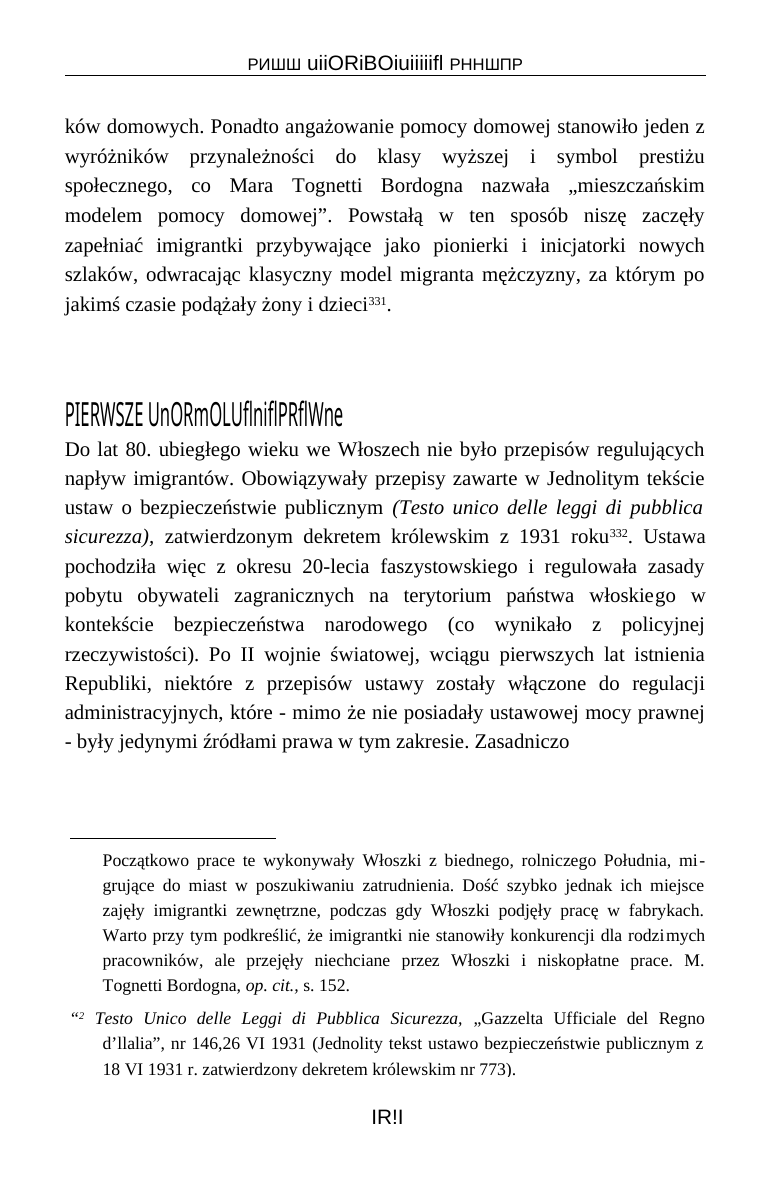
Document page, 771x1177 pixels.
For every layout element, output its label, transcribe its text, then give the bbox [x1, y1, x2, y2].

text ришш uiiORiBOiuiiiiifl рнншпр [64, 51, 706, 75]
text Początkowo prace te wykonywały Włoszki z biednego, rolniczego Południa, mi­grujące do miast w poszukiwaniu zatrudnienia. Dość szybko jednak ich miejsce zajęły imigrantki zewnętrzne, podczas gdy Włoszki podjęły pracę w fabrykach. Warto przy tym podkreślić, że imigrantki nie stanowiły konkurencji dla rodzi­mych pracowników, ale przejęły niechciane przez Włoszki i niskopłatne prace. M. Tognetti Bordogna, op. cit., s. 152. [102, 850, 705, 995]
text IR!I [69, 1105, 705, 1129]
subtitle PIERWSZE UnORmOLUflniflPRflWne [64, 391, 706, 437]
text ków domowych. Ponadto angażowanie pomocy domowej stanowiło jeden z wyróżników przynależności do klasy wyższej i symbol prestiżu społecznego, co Mara Tognetti Bordogna nazwała „mieszczańskim modelem pomocy domowej”. Powstałą w ten sposób niszę zaczęły zapełniać imigrantki przybywające jako pionierki i inicjatorki nowych szlaków, odwracając klasyczny model migranta mężczyzny, za którym po jakimś czasie podążały żony i dzieci331. [64, 114, 706, 316]
text Do lat 80. ubiegłego wieku we Włoszech nie było przepisów regulujących napływ imigrantów. Obowiązywały przepisy zawarte w Jednolitym tekście ustaw o bezpieczeństwie publicznym (Testo unico delle leggi di pubblica sicurezza), zatwierdzonym dekretem królewskim z 1931 roku332. Ustawa pochodziła więc z okresu 20-lecia faszystowskiego i regulowała zasady pobytu obywateli zagranicznych na terytorium państwa włoskie­go w kontekście bezpieczeństwa narodowego (co wynikało z policyjnej rzeczywistości). Po II wojnie światowej, wciągu pierwszych lat istnienia Republiki, niektóre z przepisów ustawy zostały włączone do regulacji administracyjnych, które - mimo że nie posiadały ustawowej mocy prawnej - były jedynymi źródłami prawa w tym zakresie. Zasadniczo [64, 437, 706, 753]
text “2 Testo Unico delle Leggi di Pubblica Sicurezza, „Gazzelta Ufficiale del Regno d’llalia”, nr 146,26 VI 1931 (Jednolity tekst ustawo bezpieczeństwie publicznym z 18 VI 1931 r. zatwierdzony dekretem królewskim nr 773). [69, 1008, 705, 1077]
